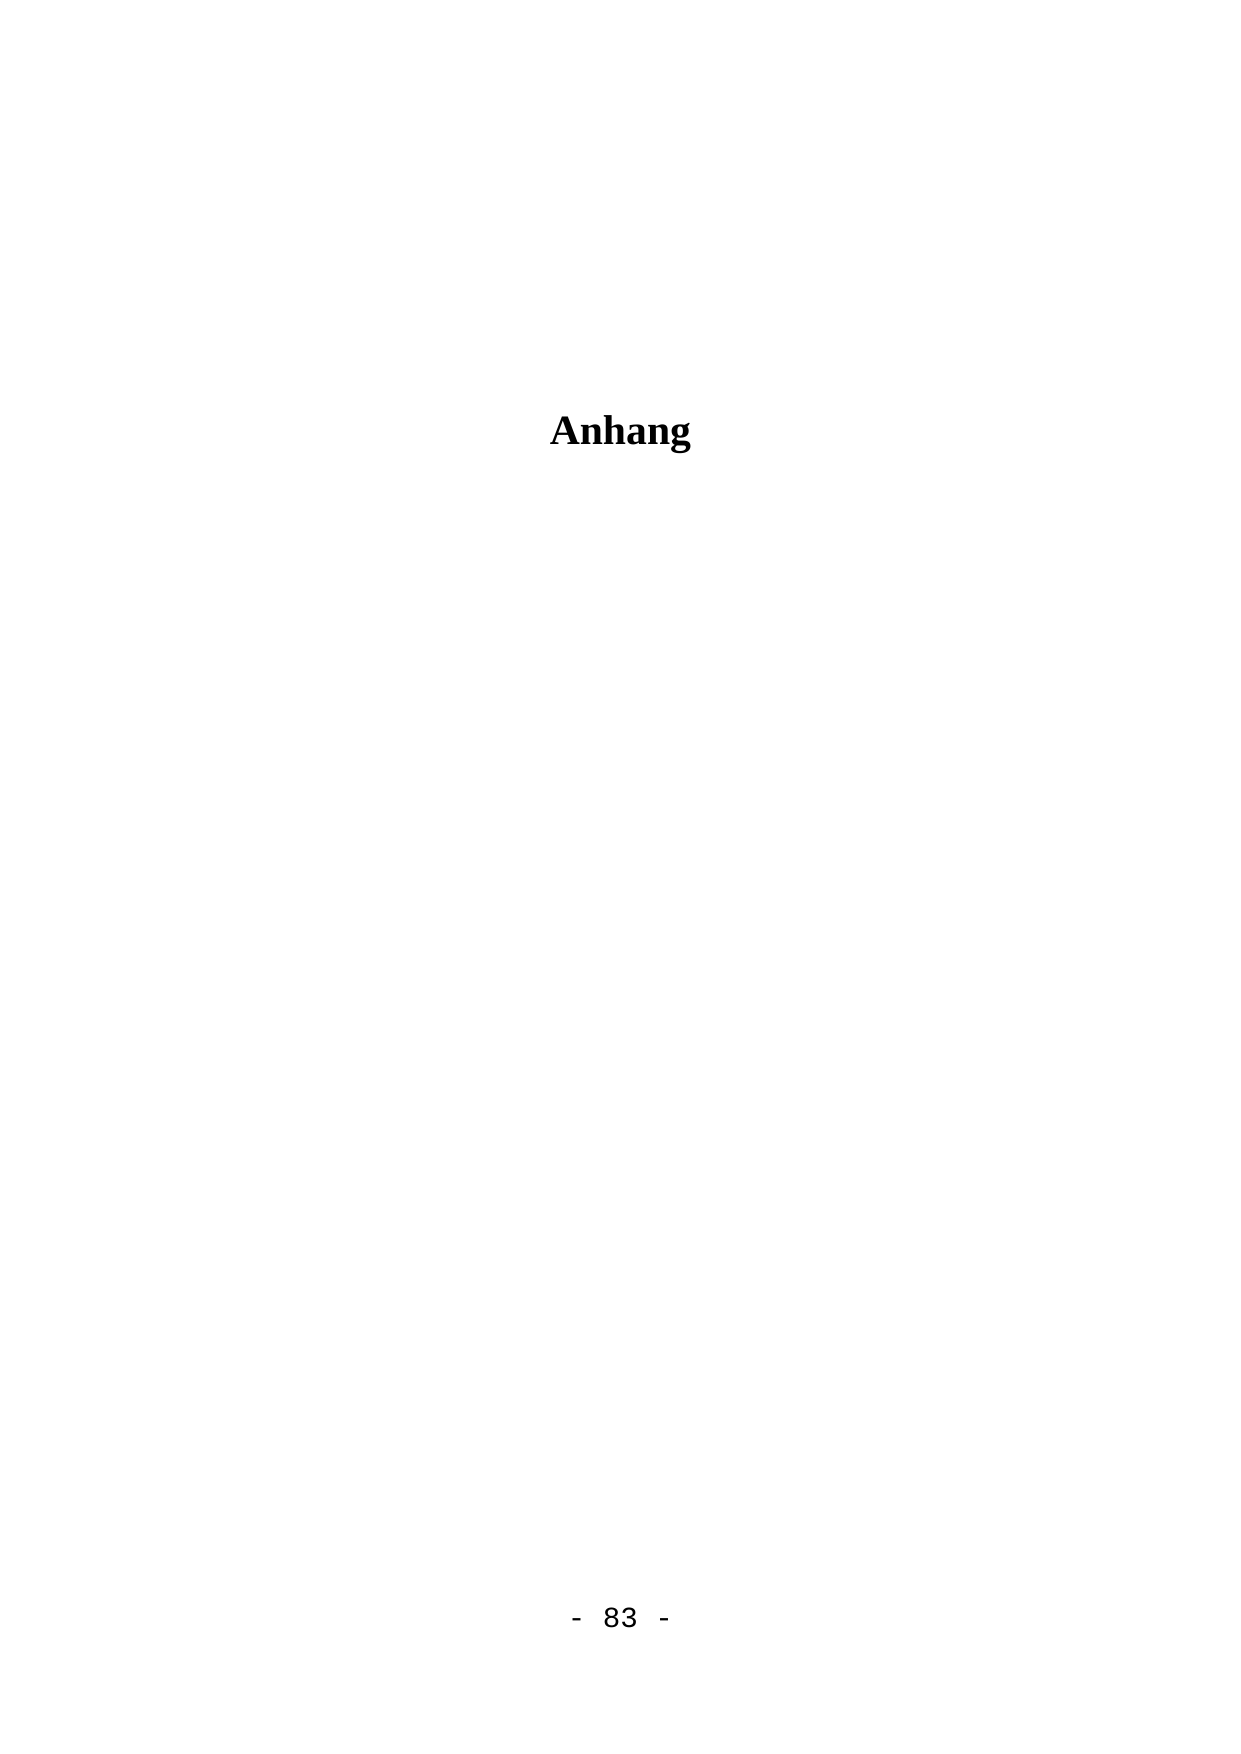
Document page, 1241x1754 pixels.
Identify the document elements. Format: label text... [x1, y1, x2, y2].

text Anhang [118, 406, 1122, 453]
